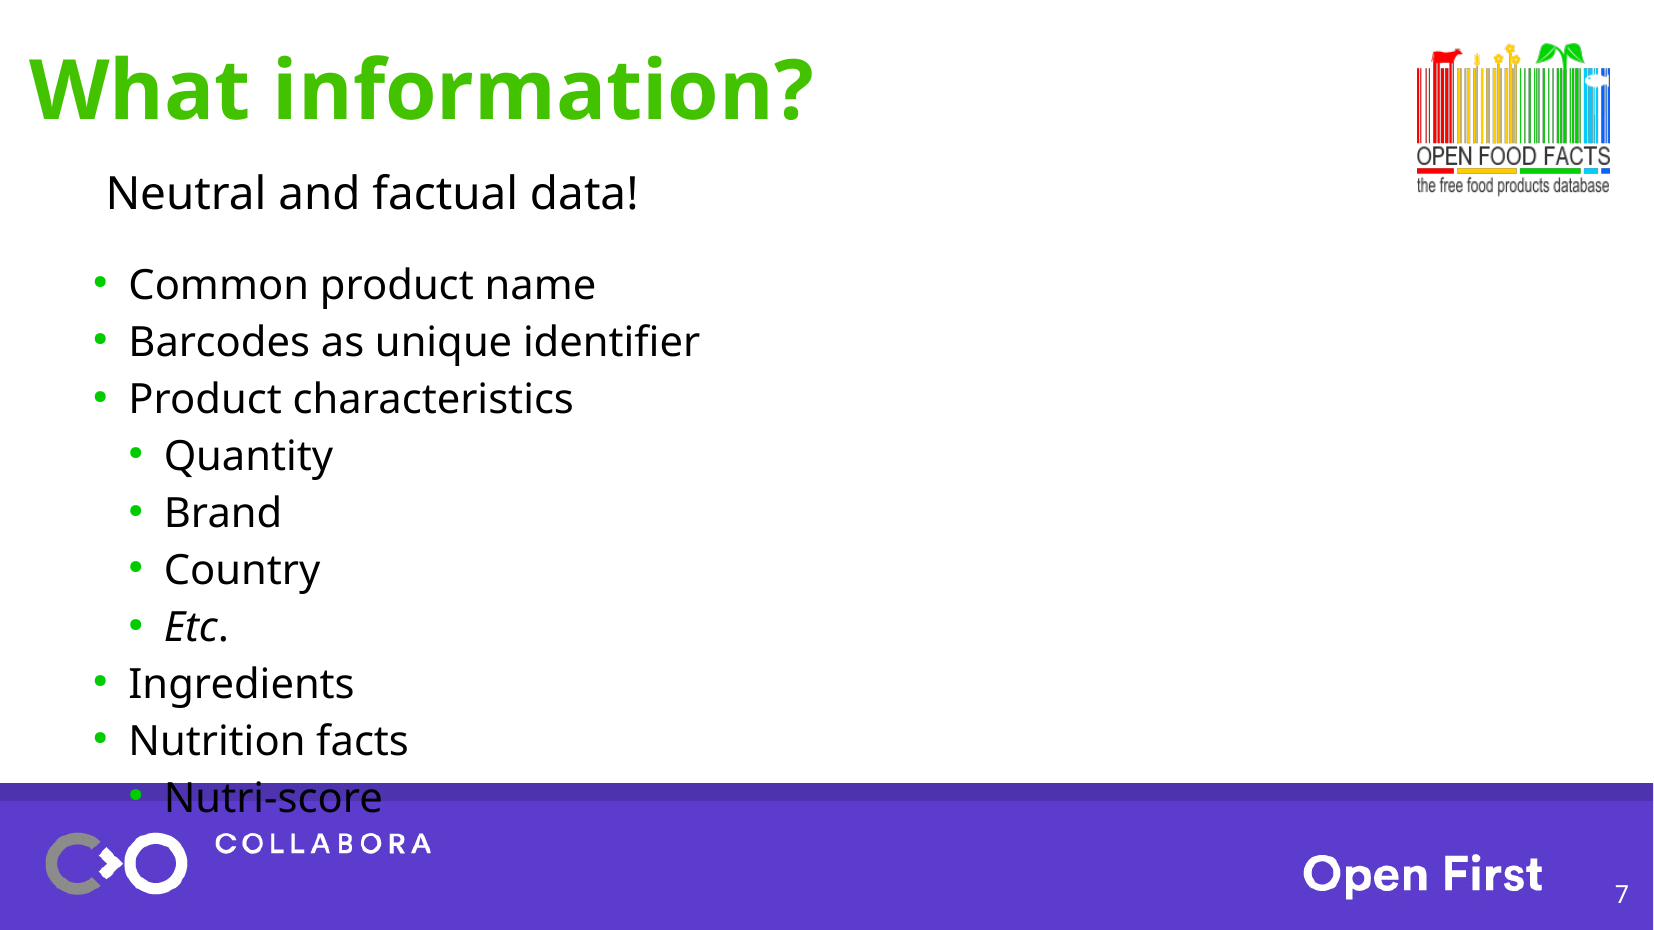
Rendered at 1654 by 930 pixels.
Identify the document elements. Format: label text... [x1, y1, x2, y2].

text_box Common product name Barcodes as unique identifier Product characteristics Quantity Brand Country Etc. Ingredients Nutrition facts Nutri-score [78, 247, 1391, 748]
text_box Neutral and factual data! [90, 153, 698, 222]
picture [0, 0, 1654, 930]
title What information? [29, 28, 1602, 147]
